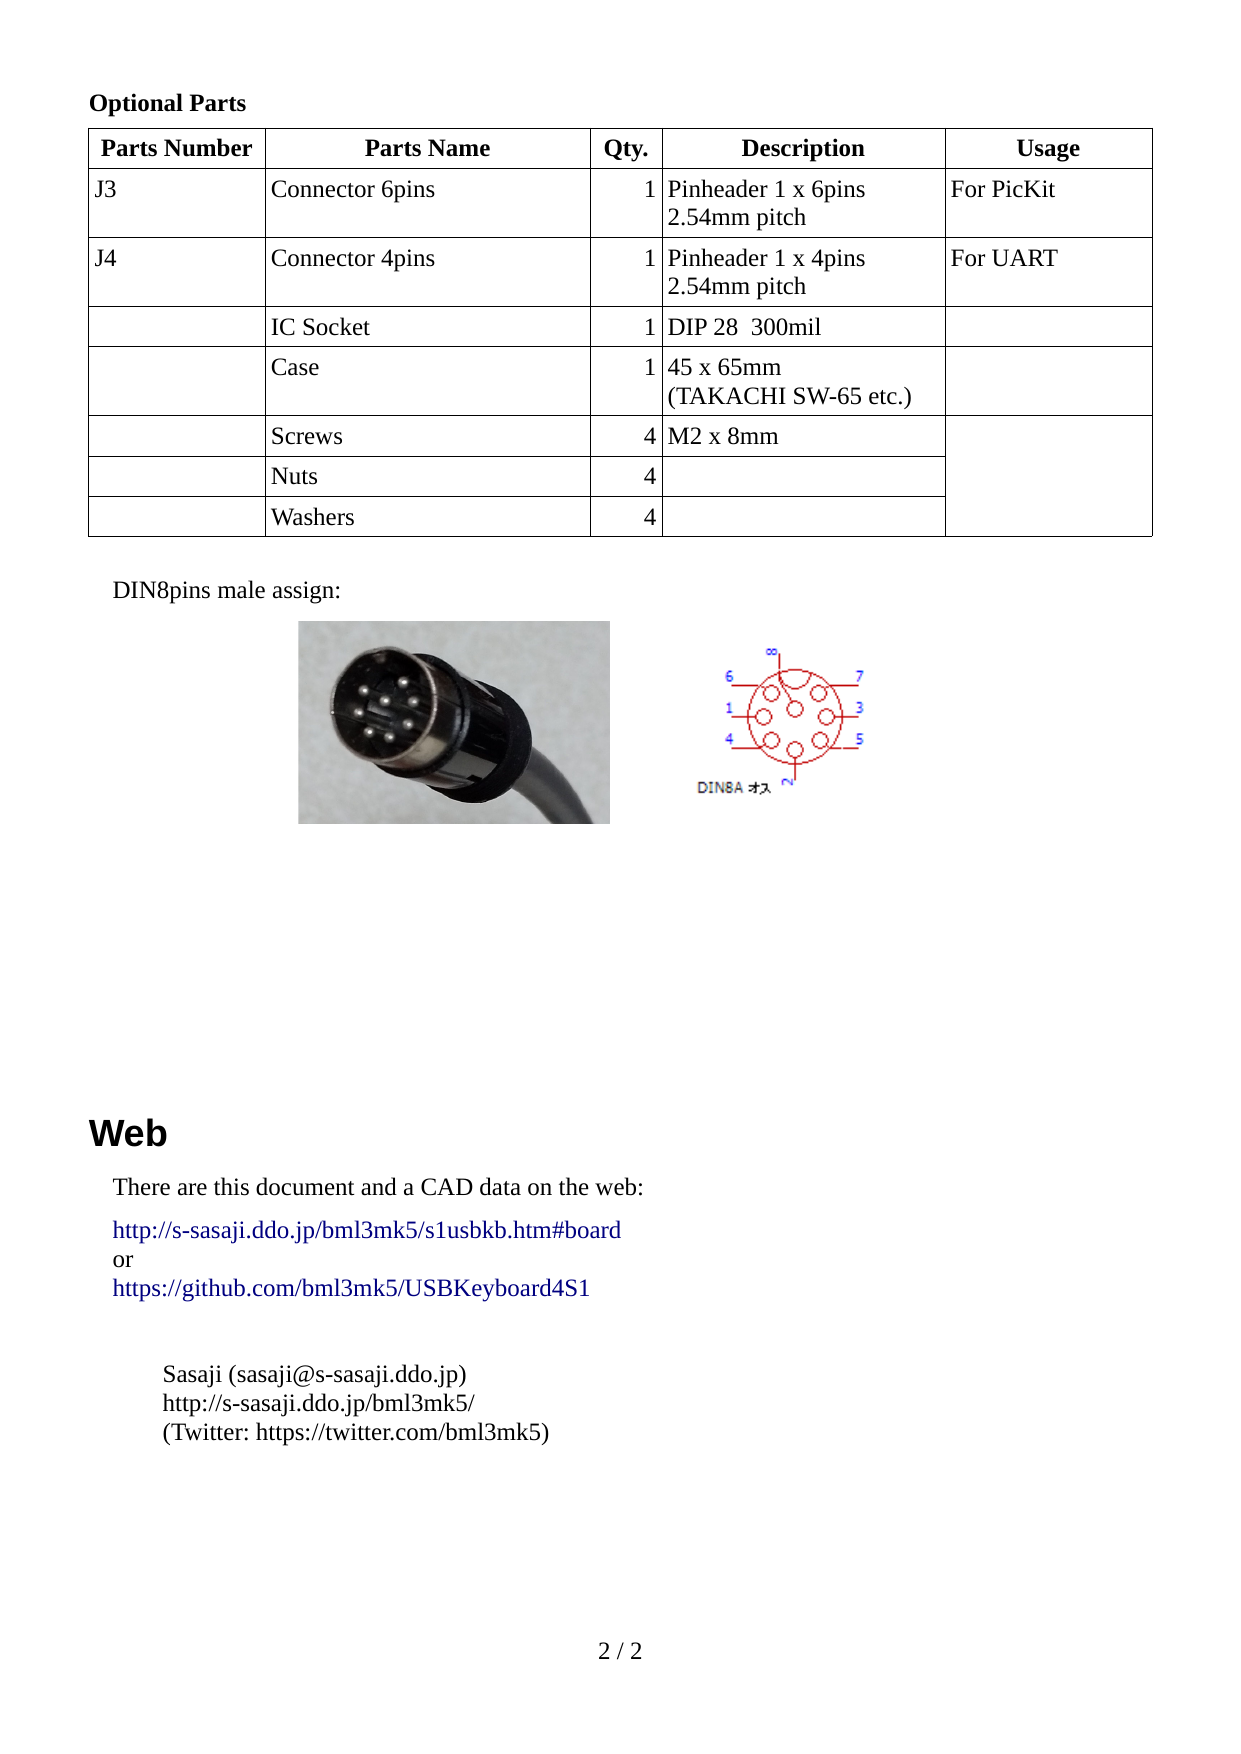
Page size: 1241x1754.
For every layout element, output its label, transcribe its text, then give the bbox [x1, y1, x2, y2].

text or [112, 1244, 1152, 1273]
table_cell 1 [591, 307, 662, 346]
table_cell 1 [591, 169, 662, 237]
table_header Parts Number [89, 129, 265, 168]
table_cell For PicKit [946, 169, 1152, 237]
table_header Usage [946, 129, 1152, 168]
table_cell Nuts [266, 457, 590, 496]
table_cell DIP 28 300mil [663, 307, 945, 346]
table_cell [946, 307, 1152, 346]
table_cell IC Socket [266, 307, 590, 346]
table_cell Pinheader 1 x 4pins 2.54mm pitch [663, 238, 945, 306]
text DIN8pins male assign: [88, 575, 1152, 604]
text http://s-sasaji.ddo.jp/bml3mk5/s1usbkb.htm#board [112, 1216, 1152, 1244]
table_cell [89, 457, 265, 496]
table_cell [946, 416, 1152, 536]
picture [647, 627, 928, 823]
table_header Description [663, 129, 945, 168]
table_cell 1 [591, 347, 662, 415]
table_cell Screws [266, 416, 590, 456]
table_cell 4 [591, 457, 662, 496]
table_cell Pinheader 1 x 6pins 2.54mm pitch [663, 169, 945, 237]
text Sasaji (sasaji@s-sasaji.ddo.jp) [162, 1359, 1152, 1388]
table_cell [663, 497, 945, 536]
table_cell J3 [89, 169, 265, 237]
table_cell M2 x 8mm [663, 416, 945, 456]
text https://github.com/bml3mk5/USBKeyboard4S1 [112, 1273, 1152, 1302]
table_cell 4 [591, 416, 662, 456]
table_cell 4 [591, 497, 662, 536]
table_cell [946, 347, 1152, 415]
text http://s-sasaji.ddo.jp/bml3mk5/ [162, 1388, 1152, 1417]
table_cell Case [266, 347, 590, 415]
text There are this document and a CAD data on the web: [112, 1172, 1152, 1201]
table_cell Washers [266, 497, 590, 536]
table_cell [89, 497, 265, 536]
table_header Qty. [591, 129, 662, 168]
table_cell [89, 416, 265, 456]
text Optional Parts [88, 88, 1152, 117]
table_cell 1 [591, 238, 662, 306]
picture [298, 621, 610, 824]
table_cell J4 [89, 238, 265, 306]
table_cell [89, 347, 265, 415]
table_cell 45 x 65mm (TAKACHI SW-65 etc.) [663, 347, 945, 415]
table_cell [89, 307, 265, 346]
table_header Parts Name [266, 129, 590, 168]
text (Twitter: https://twitter.com/bml3mk5) [162, 1417, 1152, 1446]
table_cell For UART [946, 238, 1152, 306]
table_cell Connector 6pins [266, 169, 590, 237]
table_cell Connector 4pins [266, 238, 590, 306]
subtitle Web [88, 1111, 1152, 1155]
table_cell [663, 457, 945, 496]
